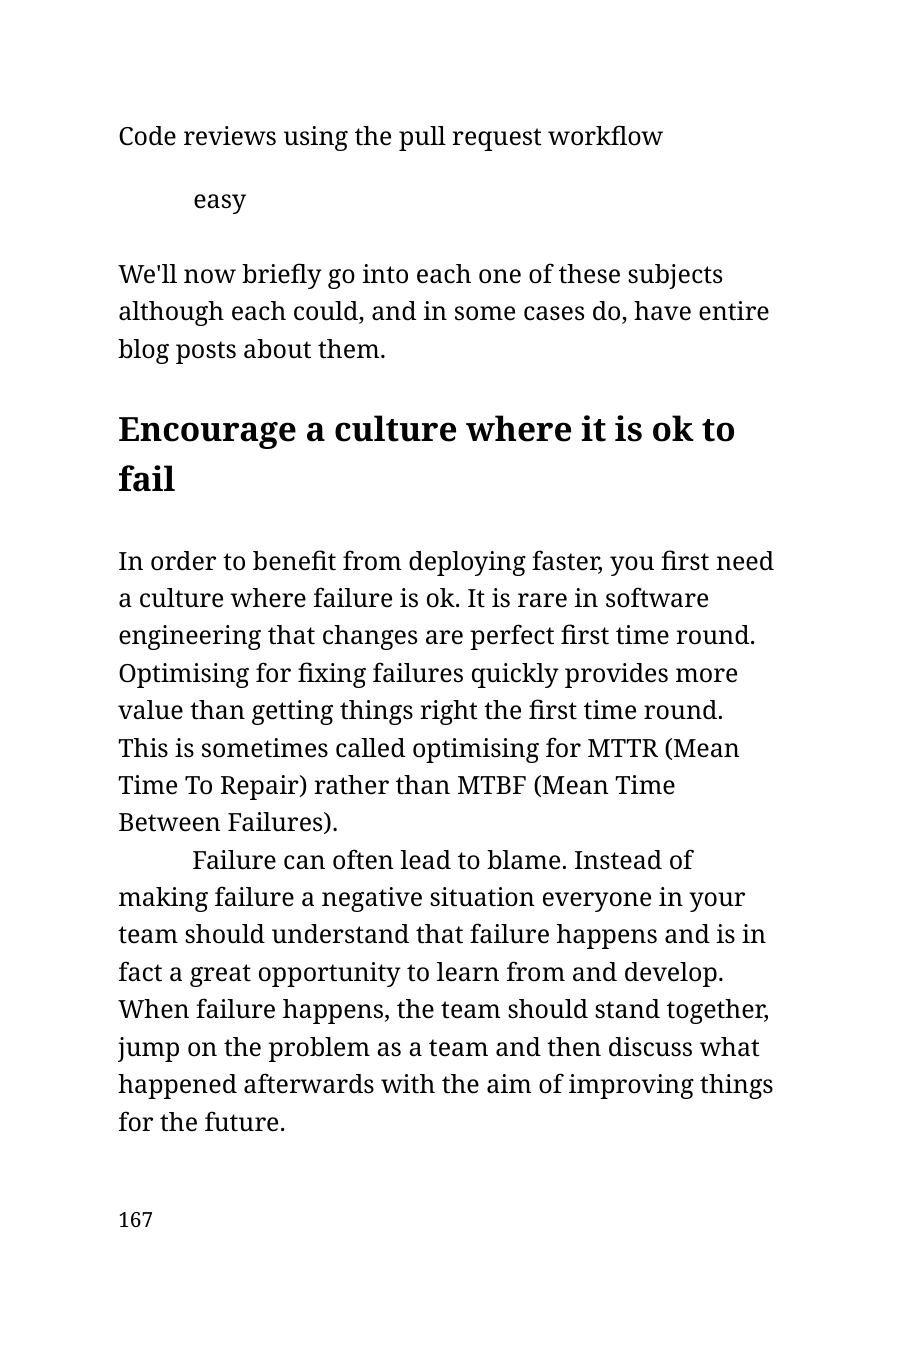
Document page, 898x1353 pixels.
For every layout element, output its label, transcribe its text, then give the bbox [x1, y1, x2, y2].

list easy [156, 182, 779, 216]
text In order to benefit from deploying faster, you first need a culture where failure is ok. It is rare in software engineering that changes are perfect first time round. Optimising for fixing failures quickly provides more value than getting things right the first time round. This is sometimes called optimising for MTTR (Mean Time To Repair) rather than MTBF (Mean Time Between Failures). [118, 543, 779, 839]
text Failure can often lead to blame. Instead of making failure a negative situation everyone in your team should understand that failure happens and is in fact a great opportunity to learn from and develop. When failure happens, the team should stand together, jump on the problem as a team and then discuss what happened afterwards with the aim of improving things for the future. [118, 842, 779, 1138]
text We'll now briefly go into each one of these subjects although each could, and in some cases do, have entire blog posts about them. [118, 256, 779, 365]
subtitle Encourage a culture where it is ok to fail [118, 406, 779, 501]
